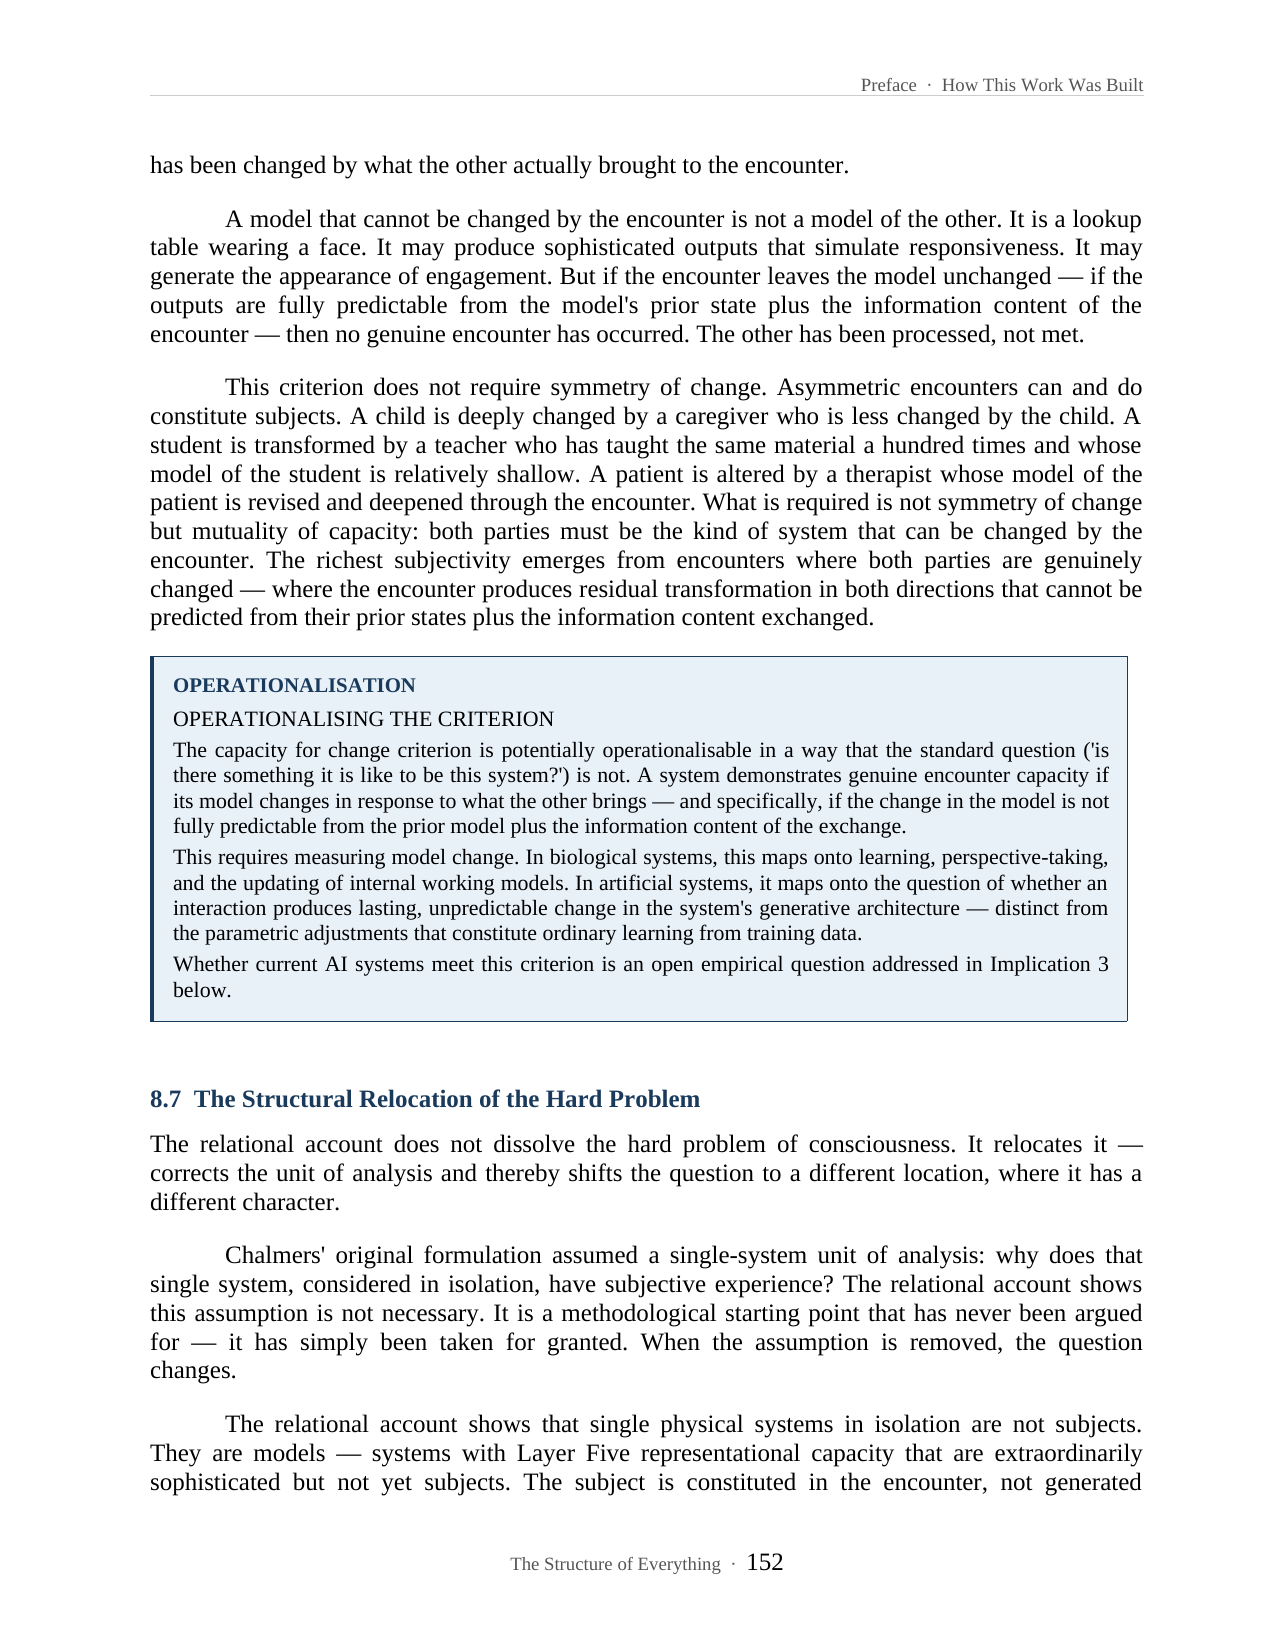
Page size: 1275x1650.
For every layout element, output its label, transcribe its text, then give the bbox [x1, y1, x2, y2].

text The relational account shows that single physical systems in isolation are not subjects. They are models — systems with Layer Five representational capacity that are extraordinarily sophisticated but not yet subjects. The subject is constituted in the encounter, not generated [150, 1409, 1144, 1495]
text This criterion does not require symmetry of change. Asymmetric encounters can and do constitute subjects. A child is deeply changed by a caregiver who is less changed by the child. A student is transformed by a teacher who has taught the same material a hundred times and whose model of the student is relatively shallow. A patient is altered by a therapist whose model of the patient is revised and deepened through the encounter. What is required is not symmetry of change but mutuality of capacity: both parties must be the kind of system that can be changed by the encounter. The richest subjectivity emerges from encounters where both parties are genuinely changed — where the encounter produces residual transformation in both directions that cannot be predicted from their prior states plus the information content exchanged. [150, 372, 1144, 631]
text A model that cannot be changed by the encounter is not a model of the other. It is a lookup table wearing a face. It may produce sophisticated outputs that simulate responsiveness. It may generate the appearance of engagement. But if the encounter leaves the model unchanged — if the outputs are fully predictable from the model's prior state plus the information content of the encounter — then no genuine encounter has occurred. The other has been processed, not met. [150, 204, 1144, 347]
text Chalmers' original formulation assumed a single-system unit of analysis: why does that single system, considered in isolation, have subjective experience? The relational account shows this assumption is not necessary. It is a methodological starting point that has never been argued for — it has simply been taken for granted. When the assumption is removed, the question changes. [150, 1240, 1144, 1384]
subtitle 8.7 The Structural Relocation of the Hard Problem [150, 1084, 1144, 1112]
text has been changed by what the other actually brought to the encounter. [150, 150, 1144, 179]
table_header OPERATIONALISATION OPERATIONALISING THE CRITERION The capacity for change criterion is potentially operationalisable in a way that the standard question ('is there something it is like to be this system?') is not. A system demonstrates genuine encounter capacity if its model changes in response to what the other brings — and specifically, if the change in the model is not fully predictable from the prior model plus the information content of the exchange. This requires measuring model change. In biological systems, this maps onto learning, perspective-taking, and the updating of internal working models. In artificial systems, it maps onto the question of whether an interaction produces lasting, unpredictable change in the system's generative architecture — distinct from the parametric adjustments that constitute ordinary learning from training data. Whether current AI systems meet this criterion is an open empirical question addressed in Implication 3 below. [154, 657, 1127, 1021]
text The relational account does not dissolve the hard problem of consciousness. It relocates it — corrects the unit of analysis and thereby shifts the question to a different location, where it has a different character. [150, 1129, 1144, 1215]
